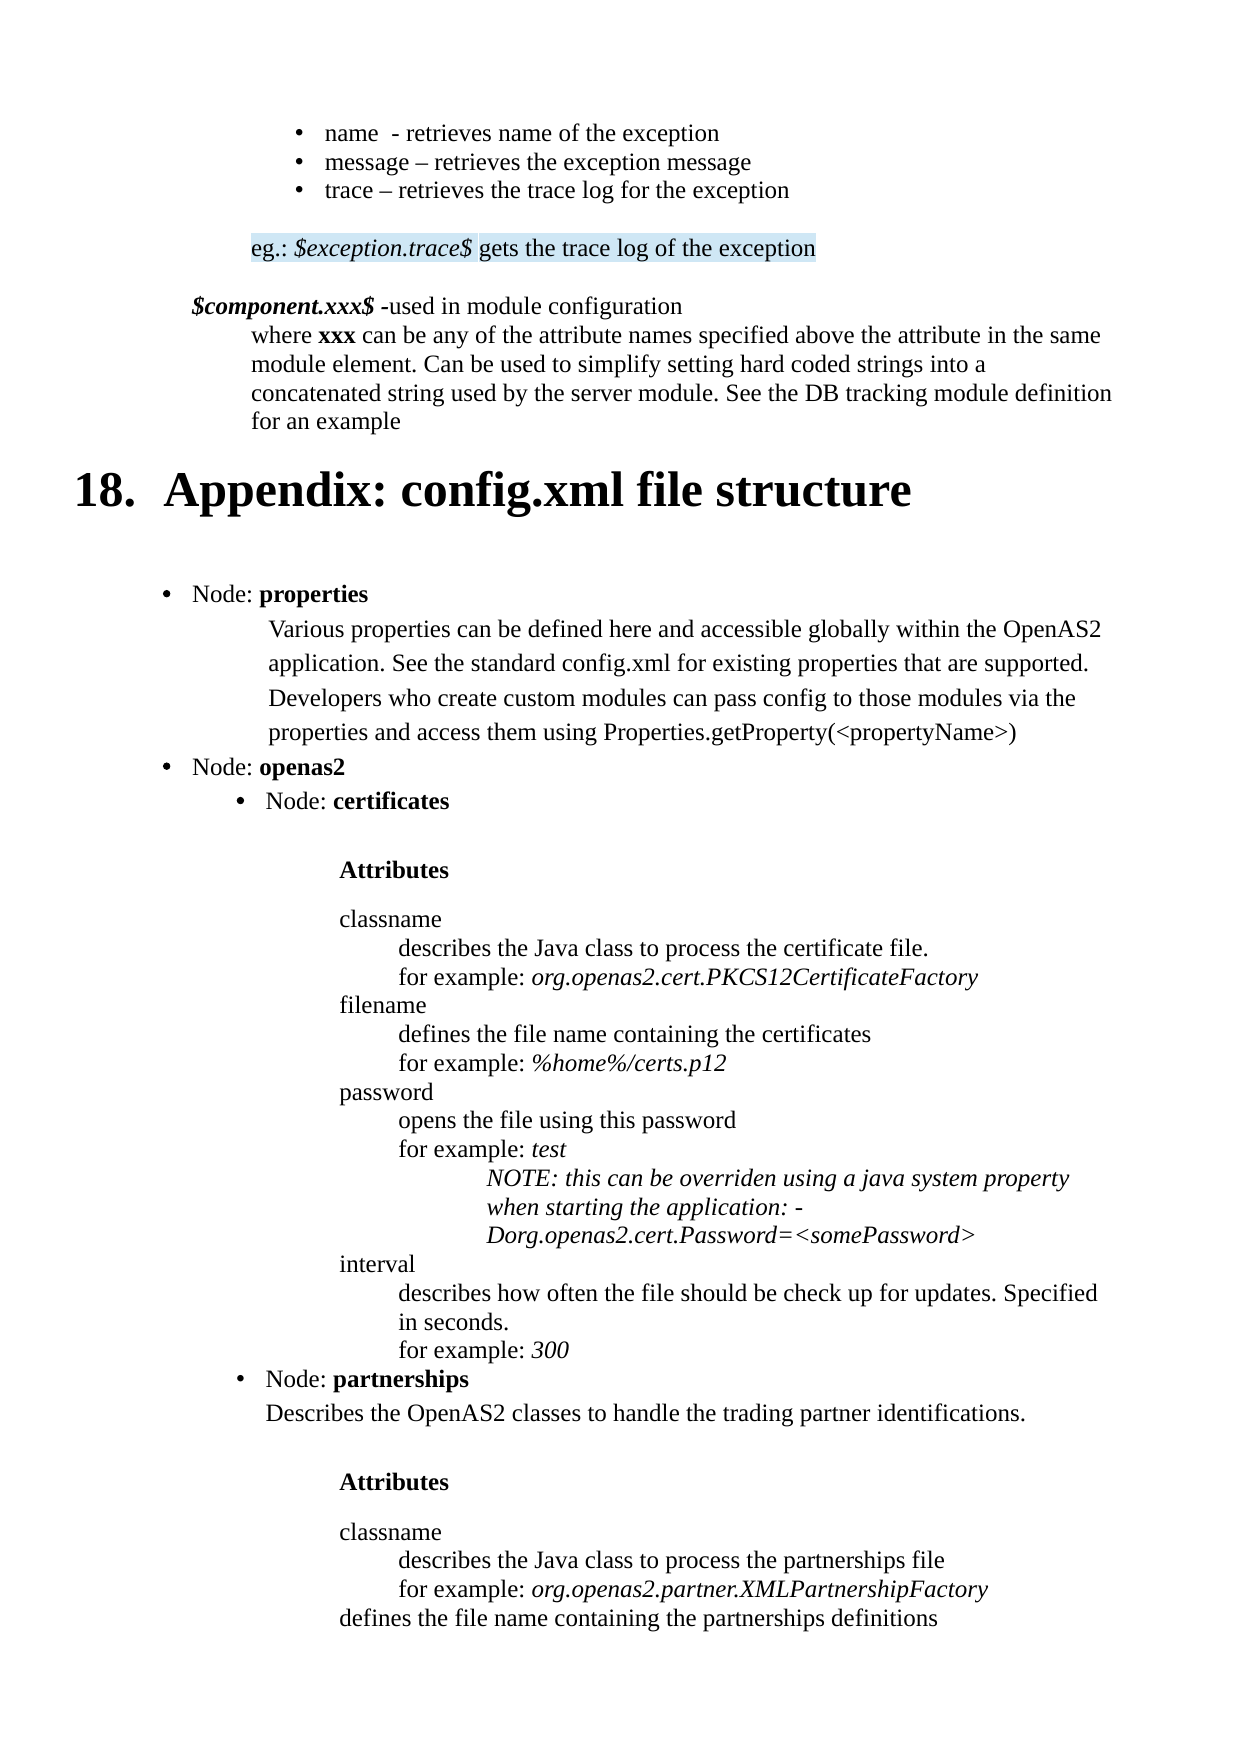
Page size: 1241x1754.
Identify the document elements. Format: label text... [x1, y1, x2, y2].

subtitle interval [309, 1249, 1122, 1278]
list Node: certificates [236, 786, 1122, 815]
list NOTE: this can be overriden using a java system property when starting the application: -Dorg.openas2.cert.Password=<somePassword> [457, 1163, 1122, 1249]
list Node: openas2 [162, 752, 1122, 780]
subtitle Appendix: config.xml file structure [73, 460, 1122, 518]
text Various properties can be defined here and accessible globally within the OpenAS2 application. See the standard config.xml for existing properties that are supported. Developers who create custom modules can pass config to those modules via the properties and access them using Properties.getProperty(<propertyName>) [268, 614, 1122, 746]
list where xxx can be any of the attribute names specified above the attribute in the same module element. Can be used to simplify setting hard coded strings into a concatenated string used by the server module. See the DB tracking module definition for an example [221, 320, 1122, 435]
subtitle classname [309, 904, 1122, 933]
list describes how often the file should be check up for updates. Specified in seconds. for example: 300 [369, 1278, 1122, 1364]
subtitle defines the file name containing the partnerships definitions [309, 1603, 1122, 1632]
subtitle classname [309, 1517, 1122, 1545]
list opens the file using this password for example: test [369, 1105, 1122, 1163]
list describes the Java class to process the partnerships file for example: org.openas2.partner.XMLPartnershipFactory [369, 1545, 1122, 1603]
list Node: partnerships Describes the OpenAS2 classes to handle the trading partner identifications. [236, 1364, 1122, 1427]
list defines the file name containing the certificates for example: %home%/certs.p12 [369, 1019, 1122, 1077]
list Attributes [309, 821, 1122, 884]
list eg.: $exception.trace$ gets the trace log of the exception [221, 204, 1122, 262]
list Attributes [309, 1433, 1122, 1496]
subtitle filename [309, 990, 1122, 1019]
subtitle password [309, 1077, 1122, 1105]
list Node: properties [162, 579, 1122, 608]
list message – retrieves the exception message [295, 147, 1122, 176]
subtitle $component.xxx$ -used in module configuration [162, 291, 1122, 320]
list trace – retrieves the trace log for the exception [295, 176, 1122, 204]
list describes the Java class to process the certificate file. for example: org.openas2.cert.PKCS12CertificateFactory [369, 933, 1122, 990]
list name - retrieves name of the exception [295, 118, 1122, 147]
